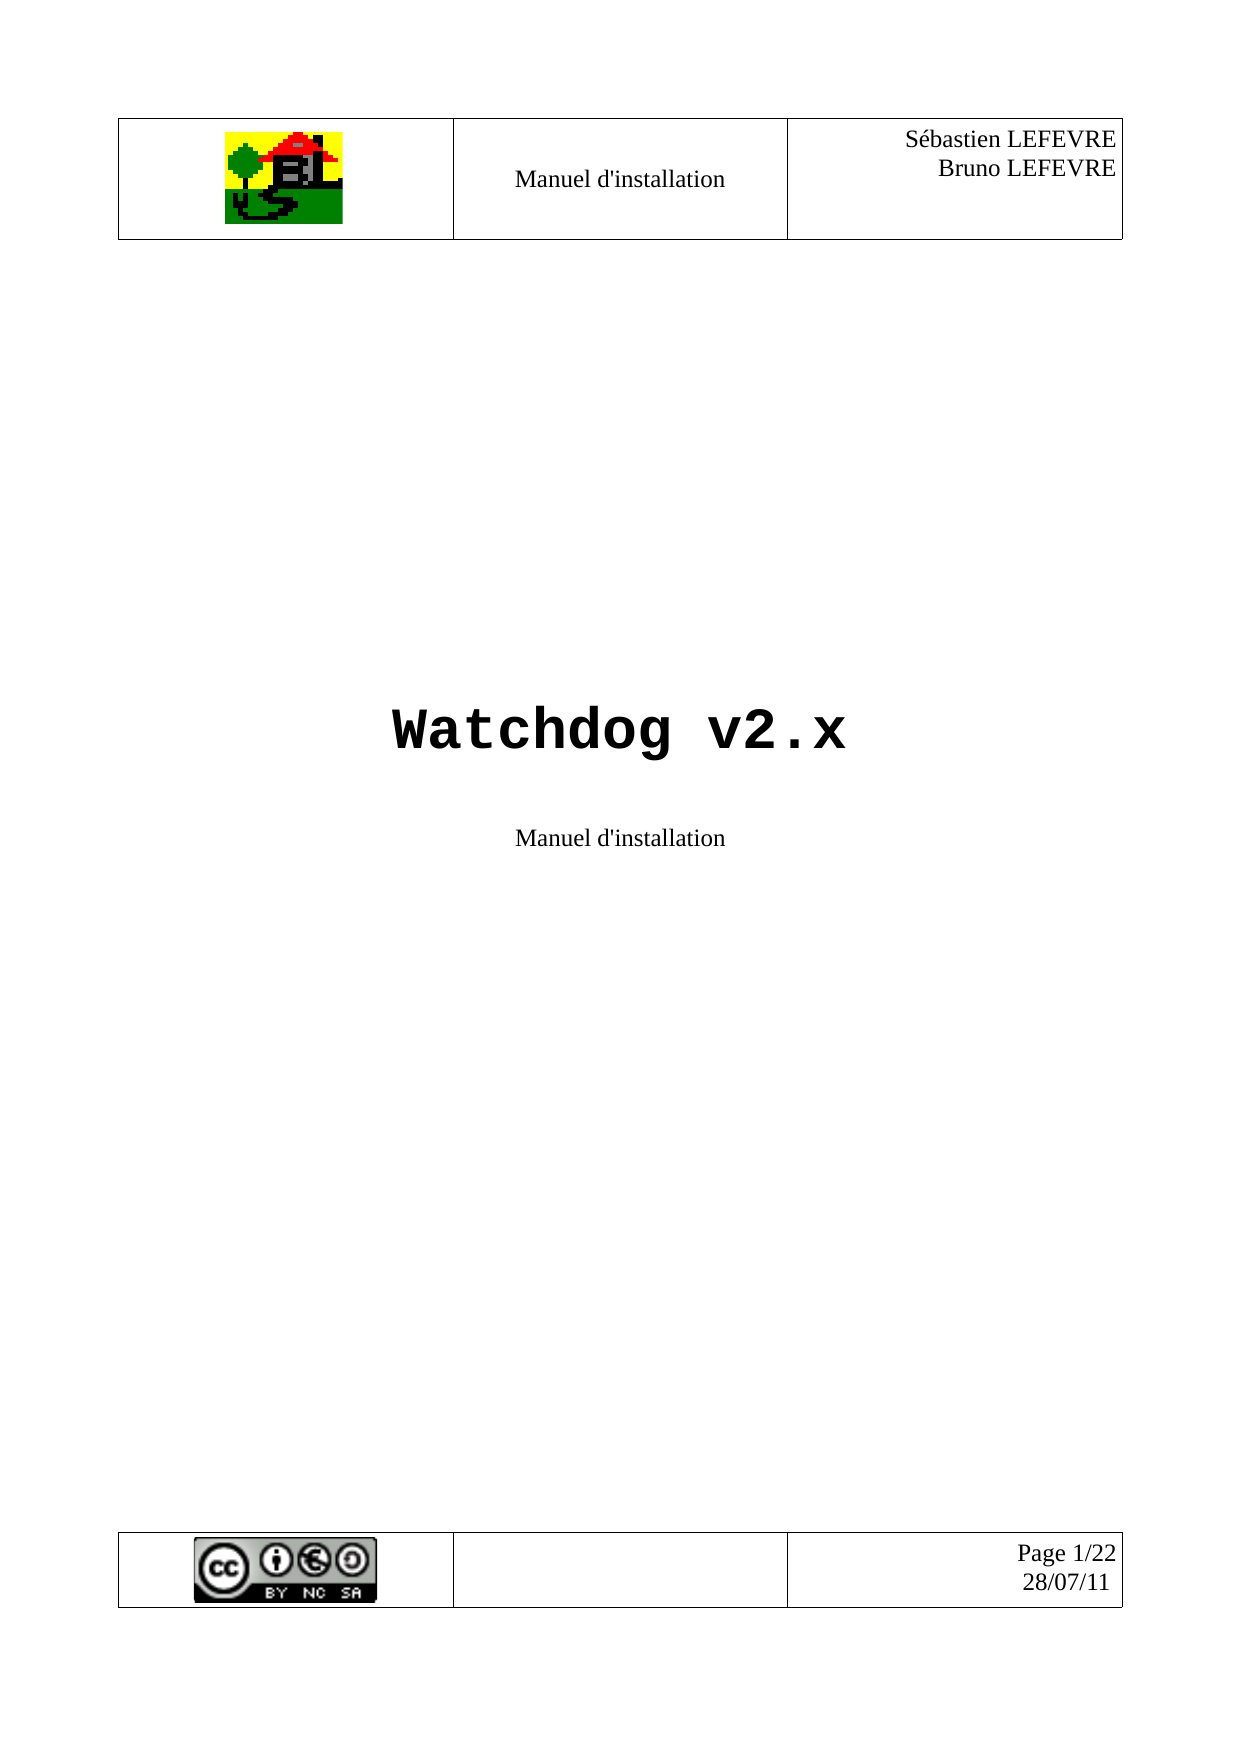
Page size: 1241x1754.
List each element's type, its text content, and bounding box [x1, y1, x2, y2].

picture [193, 1537, 378, 1603]
picture [225, 132, 343, 224]
text Watchdog v2.x [118, 700, 1122, 766]
text Manuel d'installation [118, 823, 1122, 852]
